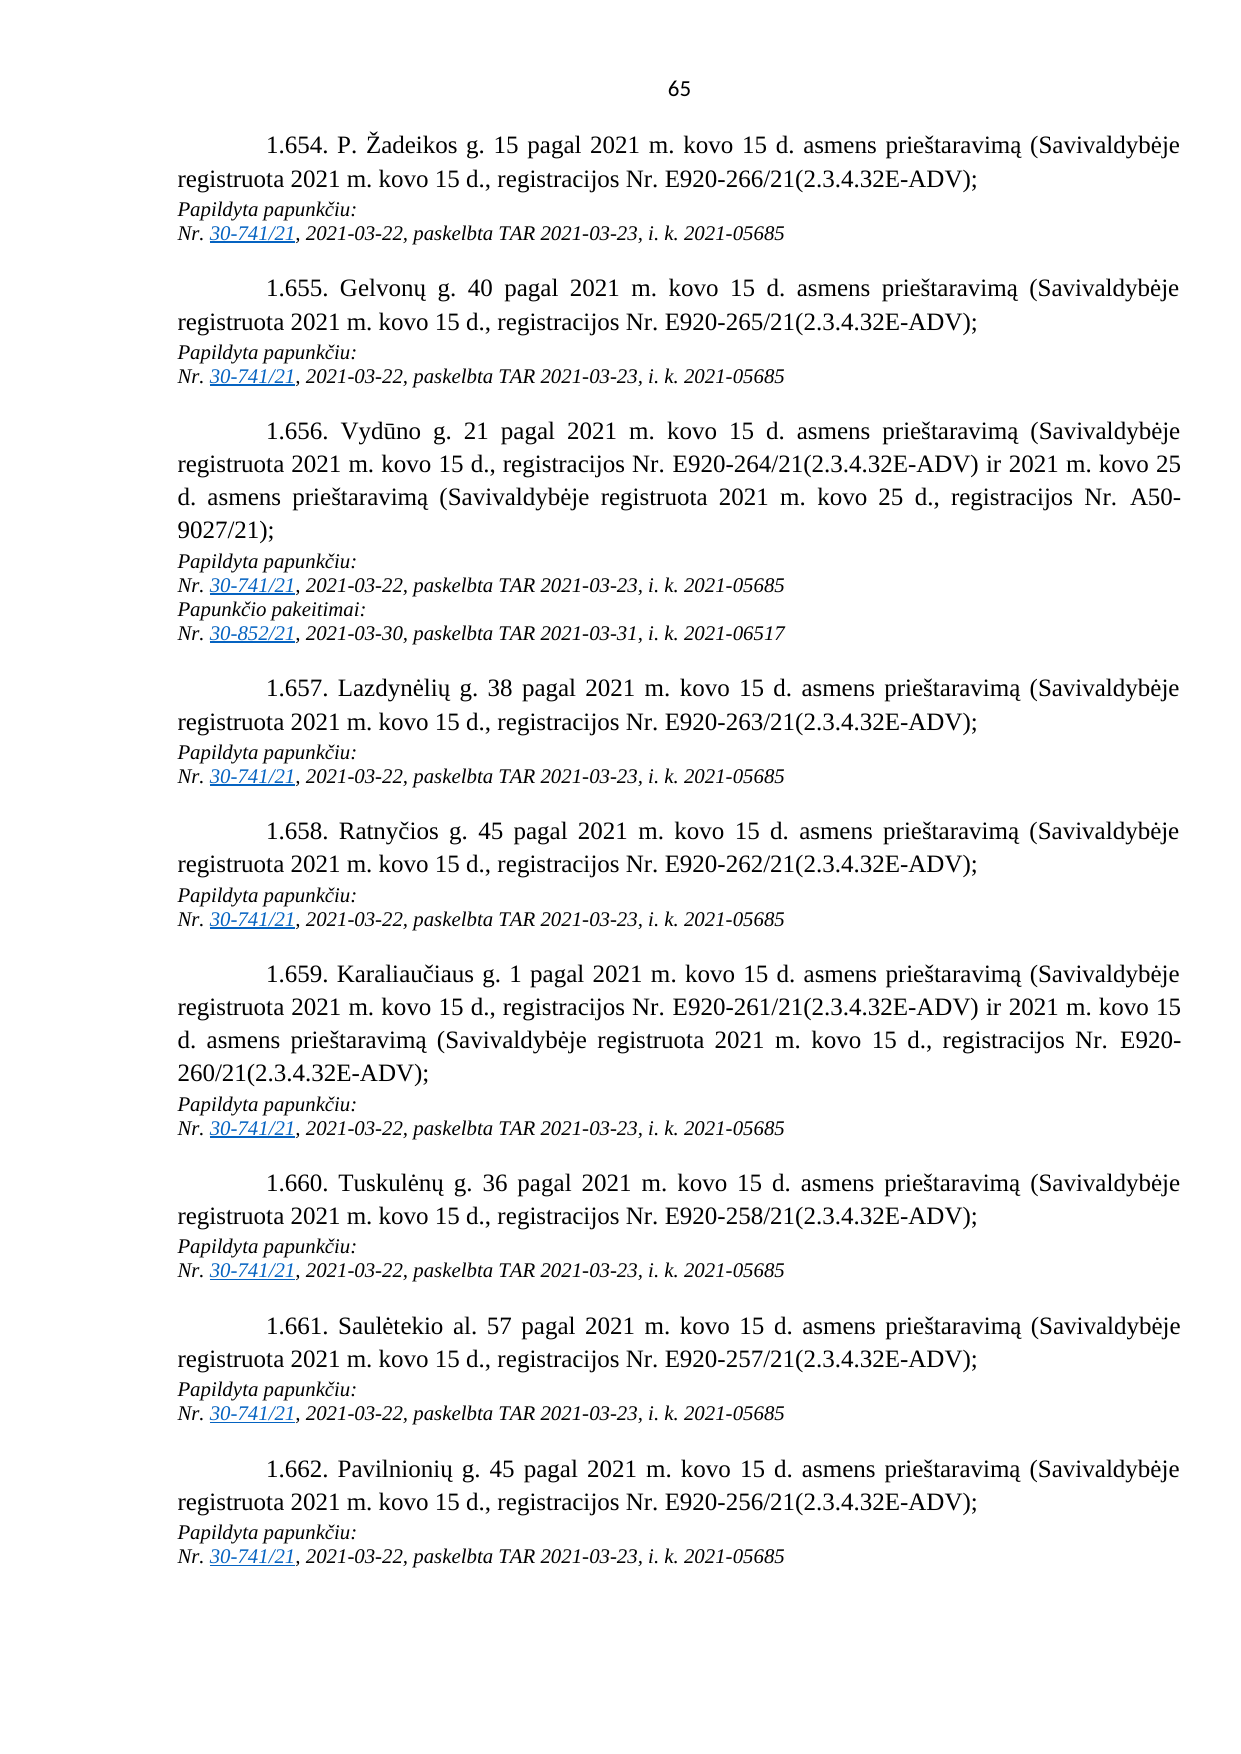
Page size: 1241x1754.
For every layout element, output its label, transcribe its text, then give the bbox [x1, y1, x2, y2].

text Papildyta papunkčiu: [177, 197, 1181, 221]
text 1.656. Vydūno g. 21 pagal 2021 m. kovo 15 d. asmens prieštaravimą (Savivaldybėje registruota 2021 m. kovo 15 d., registracijos Nr. E920-264/21(2.3.4.32E-ADV) ir 2021 m. kovo 25 d. asmens prieštaravimą (Savivaldybėje registruota 2021 m. kovo 25 d., registracijos Nr. A50-9027/21); [177, 416, 1181, 544]
text 1.654. P. Žadeikos g. 15 pagal 2021 m. kovo 15 d. asmens prieštaravimą (Savivaldybėje registruota 2021 m. kovo 15 d., registracijos Nr. E920-266/21(2.3.4.32E-ADV); [177, 131, 1181, 192]
text Nr. 30-852/21, 2021-03-30, paskelbta TAR 2021-03-31, i. k. 2021-06517 [177, 621, 1181, 645]
text 1.660. Tuskulėnų g. 36 pagal 2021 m. kovo 15 d. asmens prieštaravimą (Savivaldybėje registruota 2021 m. kovo 15 d., registracijos Nr. E920-258/21(2.3.4.32E-ADV); [177, 1168, 1181, 1230]
text Nr. 30-741/21, 2021-03-22, paskelbta TAR 2021-03-23, i. k. 2021-05685 [177, 573, 1181, 597]
text Papildyta papunkčiu: [177, 548, 1181, 573]
text Papildyta papunkčiu: [177, 1377, 1181, 1401]
text 1.655. Gelvonų g. 40 pagal 2021 m. kovo 15 d. asmens prieštaravimą (Savivaldybėje registruota 2021 m. kovo 15 d., registracijos Nr. E920-265/21(2.3.4.32E-ADV); [177, 273, 1181, 335]
text Papildyta papunkčiu: [177, 1234, 1181, 1258]
text 1.657. Lazdynėlių g. 38 pagal 2021 m. kovo 15 d. asmens prieštaravimą (Savivaldybėje registruota 2021 m. kovo 15 d., registracijos Nr. E920-263/21(2.3.4.32E-ADV); [177, 673, 1181, 735]
text 1.659. Karaliaučiaus g. 1 pagal 2021 m. kovo 15 d. asmens prieštaravimą (Savivaldybėje registruota 2021 m. kovo 15 d., registracijos Nr. E920-261/21(2.3.4.32E-ADV) ir 2021 m. kovo 15 d. asmens prieštaravimą (Savivaldybėje registruota 2021 m. kovo 15 d., registracijos Nr. E920-260/21(2.3.4.32E-ADV); [177, 959, 1181, 1087]
text Papildyta papunkčiu: [177, 882, 1181, 907]
text 1.658. Ratnyčios g. 45 pagal 2021 m. kovo 15 d. asmens prieštaravimą (Savivaldybėje registruota 2021 m. kovo 15 d., registracijos Nr. E920-262/21(2.3.4.32E-ADV); [177, 816, 1181, 878]
text Nr. 30-741/21, 2021-03-22, paskelbta TAR 2021-03-23, i. k. 2021-05685 [177, 907, 1181, 931]
text 1.661. Saulėtekio al. 57 pagal 2021 m. kovo 15 d. asmens prieštaravimą (Savivaldybėje registruota 2021 m. kovo 15 d., registracijos Nr. E920-257/21(2.3.4.32E-ADV); [177, 1311, 1181, 1373]
text Nr. 30-741/21, 2021-03-22, paskelbta TAR 2021-03-23, i. k. 2021-05685 [177, 1258, 1181, 1282]
text Papildyta papunkčiu: [177, 739, 1181, 764]
text Nr. 30-741/21, 2021-03-22, paskelbta TAR 2021-03-23, i. k. 2021-05685 [177, 1116, 1181, 1139]
text 1.662. Pavilnionių g. 45 pagal 2021 m. kovo 15 d. asmens prieštaravimą (Savivaldybėje registruota 2021 m. kovo 15 d., registracijos Nr. E920-256/21(2.3.4.32E-ADV); [177, 1454, 1181, 1516]
text Nr. 30-741/21, 2021-03-22, paskelbta TAR 2021-03-23, i. k. 2021-05685 [177, 1401, 1181, 1425]
text Papunkčio pakeitimai: [177, 597, 1181, 621]
text Nr. 30-741/21, 2021-03-22, paskelbta TAR 2021-03-23, i. k. 2021-05685 [177, 764, 1181, 788]
text Nr. 30-741/21, 2021-03-22, paskelbta TAR 2021-03-23, i. k. 2021-05685 [177, 1544, 1181, 1568]
text Nr. 30-741/21, 2021-03-22, paskelbta TAR 2021-03-23, i. k. 2021-05685 [177, 364, 1181, 388]
text Papildyta papunkčiu: [177, 1091, 1181, 1116]
text Nr. 30-741/21, 2021-03-22, paskelbta TAR 2021-03-23, i. k. 2021-05685 [177, 221, 1181, 245]
text Papildyta papunkčiu: [177, 1520, 1181, 1544]
text Papildyta papunkčiu: [177, 339, 1181, 364]
